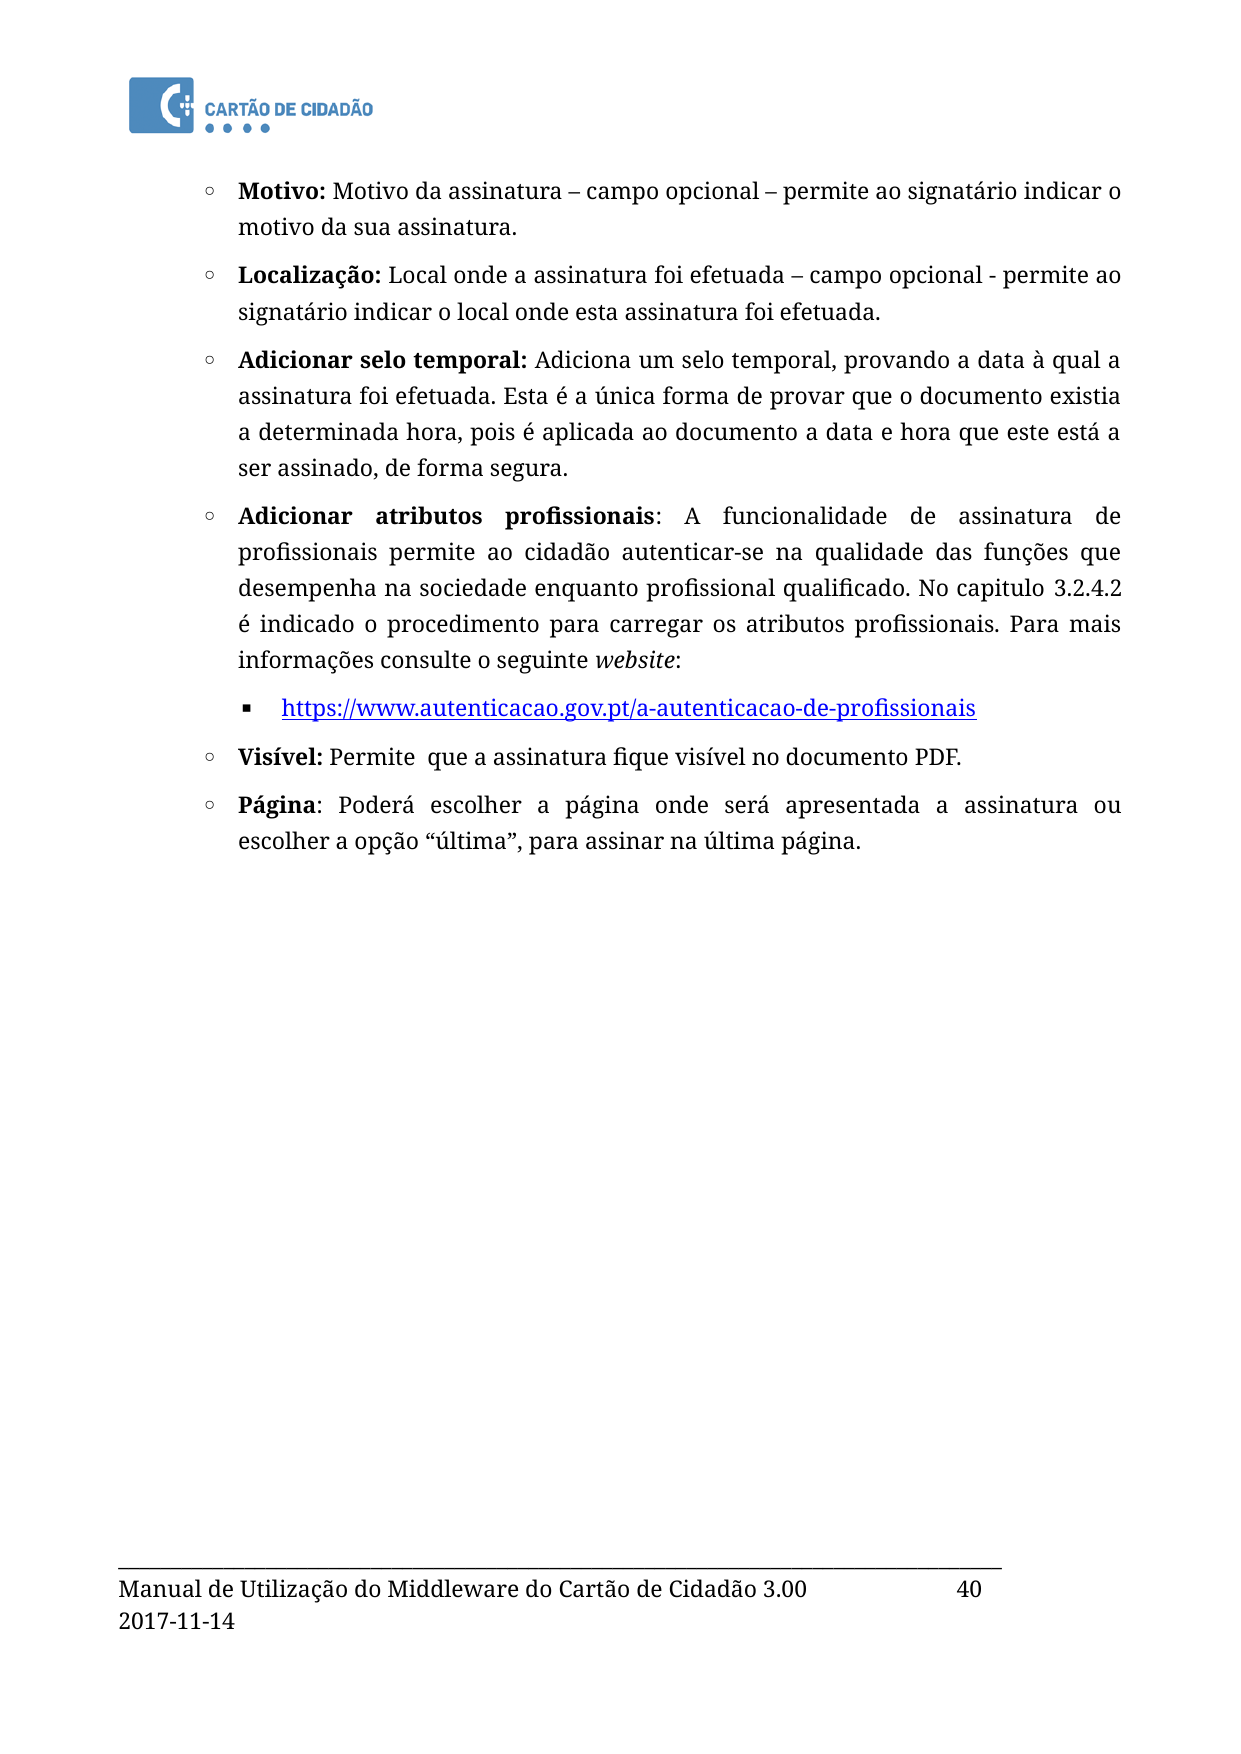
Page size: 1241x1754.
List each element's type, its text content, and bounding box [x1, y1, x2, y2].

list Localização: Local onde a assinatura foi efetuada – campo opcional - permite ao signatário indicar o local onde esta assinatura foi efetuada. [200, 259, 1122, 327]
list Página: Poderá escolher a página onde será apresentada a assinatura ou escolher a opção “última”, para assinar na última página. [200, 789, 1122, 856]
list Adicionar selo temporal: Adiciona um selo temporal, provando a data à qual a assinatura foi efetuada. Esta é a única forma de provar que o documento existia a determinada hora, pois é aplicada ao documento a data e hora que este está a ser assinado, de forma segura. [200, 344, 1122, 483]
list Motivo: Motivo da assinatura – campo opcional – permite ao signatário indicar o motivo da sua assinatura. [200, 175, 1122, 242]
list Adicionar atributos profissionais: A funcionalidade de assinatura de profissionais permite ao cidadão autenticar-se na qualidade das funções que desempenha na sociedade enquanto profissional qualificado. No capitulo 3.2.4.2 é indicado o procedimento para carregar os atributos profissionais. Para mais informações consulte o seguinte website: [200, 500, 1122, 675]
list https://www.autenticacao.gov.pt/a-autenticacao-de-profissionais [238, 692, 1122, 723]
picture [126, 71, 419, 141]
list Visível: Permite que a assinatura fique visível no documento PDF. [200, 741, 1122, 772]
